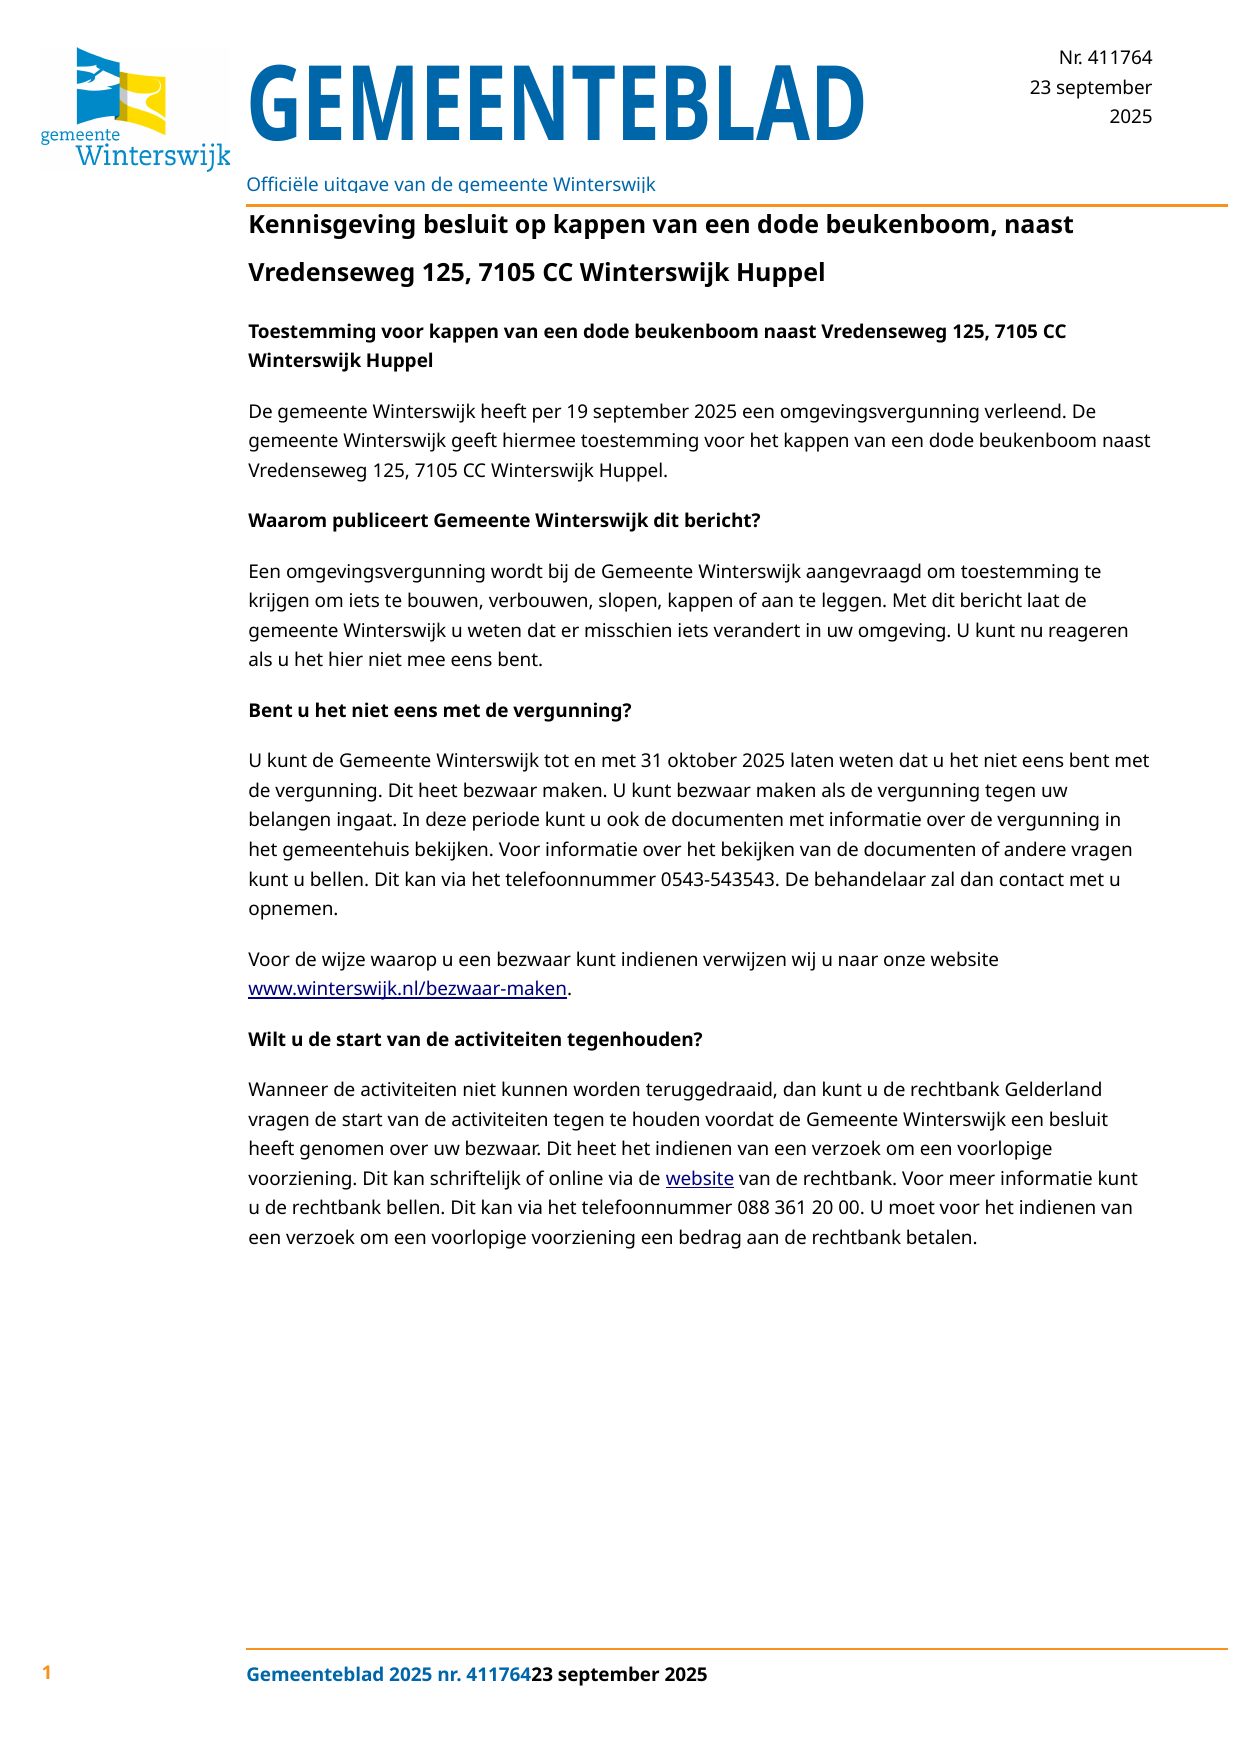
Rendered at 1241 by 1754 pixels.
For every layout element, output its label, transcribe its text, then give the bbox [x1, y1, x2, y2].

text Kennisgeving besluit op kappen van een dode beukenboom, naast Vredenseweg 125, 7105 CC Winterswijk Huppel [248, 207, 1152, 288]
text Een omgevingsvergunning wordt bij de Gemeente Winterswijk aangevraagd om toestemming te krijgen om iets te bouwen, verbouwen, slopen, kappen of aan te leggen. Met dit bericht laat de gemeente Winterswijk u weten dat er misschien iets verandert in uw omgeving. U kunt nu reageren als u het hier niet mee eens bent. [248, 558, 1152, 672]
text U kunt de Gemeente Winterswijk tot en met 31 oktober 2025 laten weten dat u het niet eens bent met de vergunning. Dit heet bezwaar maken. U kunt bezwaar maken als de vergunning tegen uw belangen ingaat. In deze periode kunt u ook de documenten met informatie over de vergunning in het gemeentehuis bekijken. Voor informatie over het bekijken van de documenten of andere vragen kunt u bellen. Dit kan via het telefoonnummer 0543-543543. De behandelaar zal dan contact met u opnemen. [248, 747, 1152, 921]
text Toestemming voor kappen van een dode beukenboom naast Vredenseweg 125, 7105 CC Winterswijk Huppel [248, 318, 1152, 373]
text Wanneer de activiteiten niet kunnen worden teruggedraaid, dan kunt u de rechtbank Gelderland vragen de start van de activiteiten tegen te houden voordat de Gemeente Winterswijk een besluit heeft genomen over uw bezwaar. Dit heet het indienen van een verzoek om een voorlopige voorziening. Dit kan schriftelijk of online via de website van de rechtbank. Voor meer informatie kunt u de rechtbank bellen. Dit kan via het telefoonnummer 088 361 20 00. U moet voor het indienen van een verzoek om een voorlopige voorziening een bedrag aan de rechtbank betalen. [248, 1076, 1152, 1250]
text Bent u het niet eens met de vergunning? [248, 697, 1152, 723]
text Voor de wijze waarop u een bezwaar kunt indienen verwijzen wij u naar onze website www.winterswijk.nl/bezwaar-maken. [248, 946, 1152, 1001]
text Wilt u de start van de activiteiten tegenhouden? [248, 1026, 1152, 1052]
picture [41, 47, 231, 172]
picture [225, 153, 231, 162]
text De gemeente Winterswijk heeft per 19 september 2025 een omgevingsvergunning verleend. De gemeente Winterswijk geeft hiermee toestemming voor het kappen van een dode beukenboom naast Vredenseweg 125, 7105 CC Winterswijk Huppel. [248, 398, 1152, 483]
text Waarom publiceert Gemeente Winterswijk dit bericht? [248, 507, 1152, 533]
